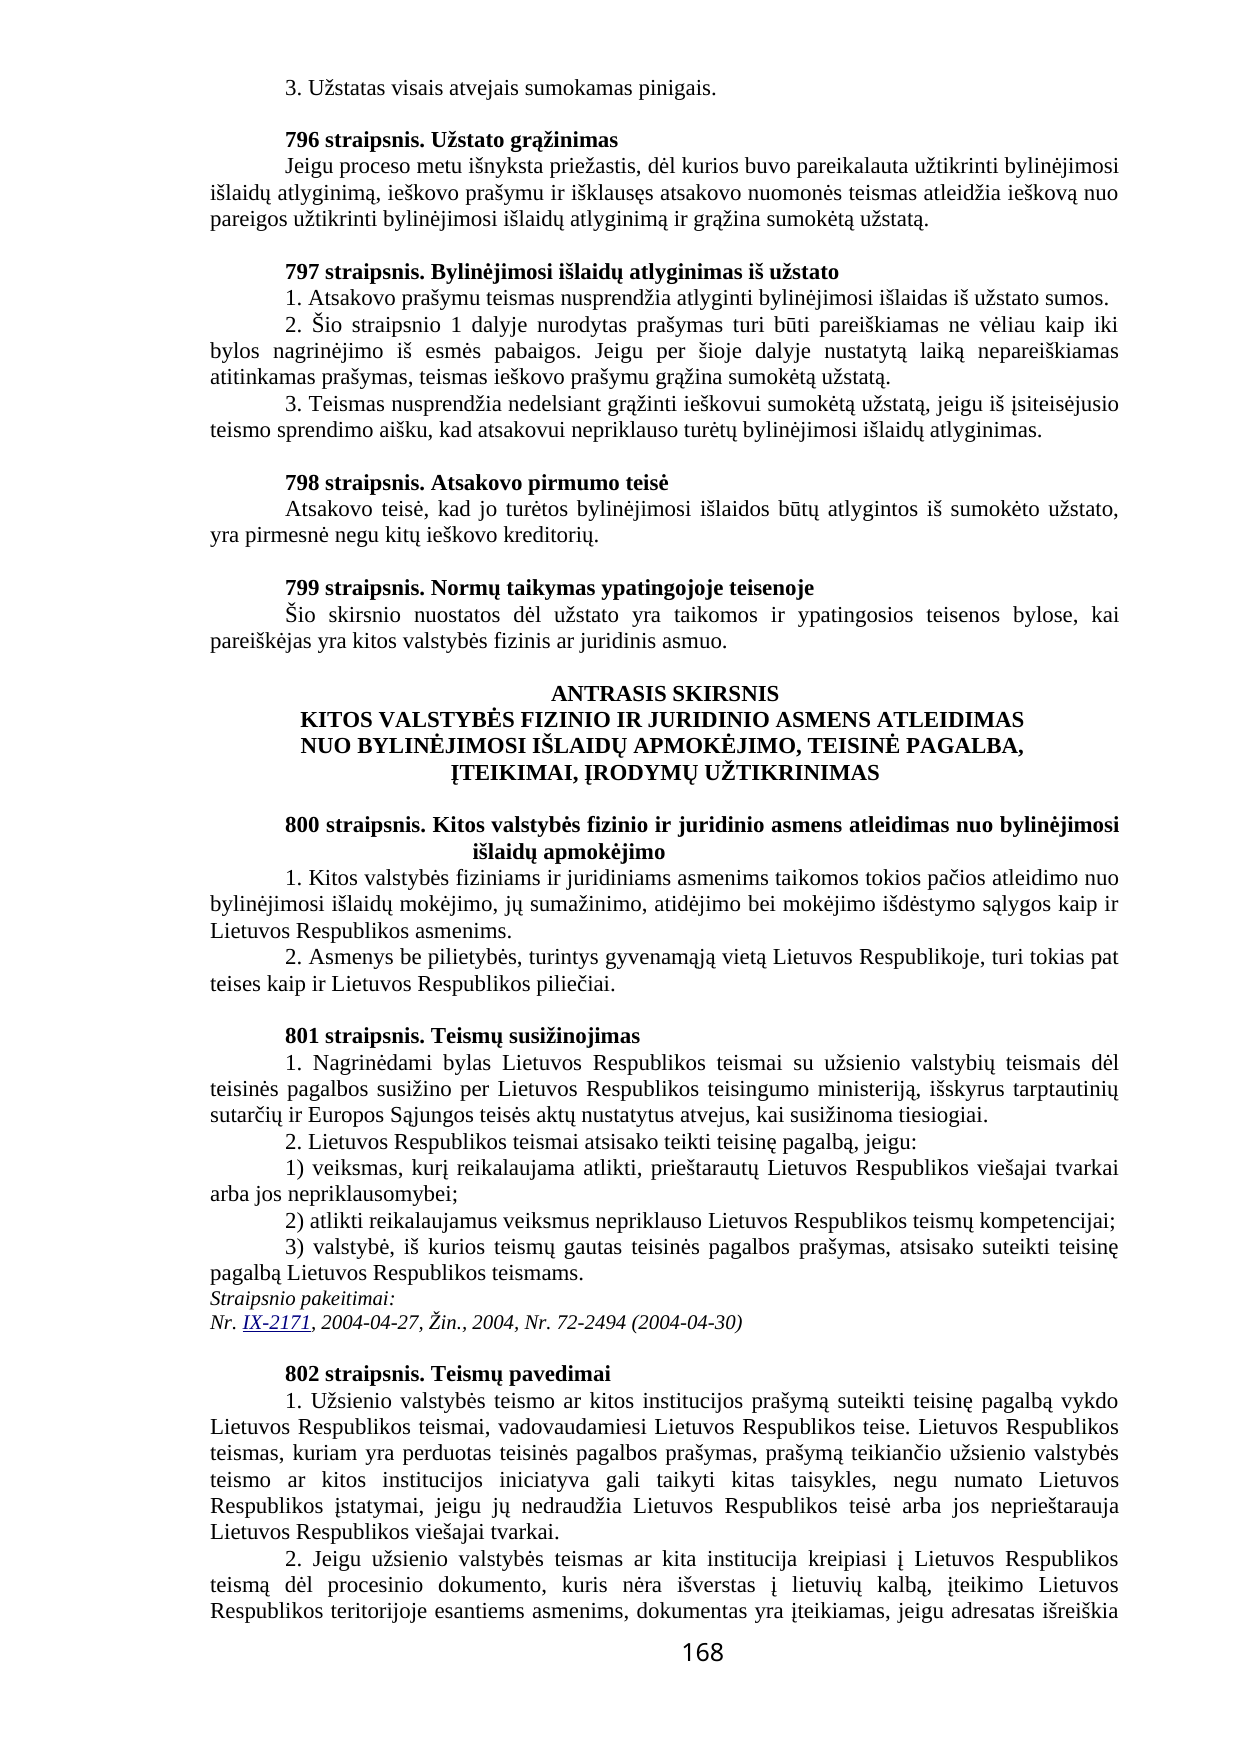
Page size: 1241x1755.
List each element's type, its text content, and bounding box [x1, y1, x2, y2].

text 2) atlikti reikalaujamus veiksmus nepriklauso Lietuvos Respublikos teismų kompetencijai; [210, 1207, 1120, 1233]
subtitle įteikimai, įrodymų užtikrinimas [210, 759, 1120, 785]
text Nr. IX-2171, 2004-04-27, Žin., 2004, Nr. 72-2494 (2004-04-30) [210, 1310, 1120, 1334]
text 1. Atsakovo prašymu teismas nusprendžia atlyginti bylinėjimosi išlaidas iš užstato sumos. [210, 284, 1120, 311]
text Atsakovo teisė, kad jo turėtos bylinėjimosi išlaidos būtų atlygintos iš sumokėto užstato, yra pirmesnė negu kitų ieškovo kreditorių. [210, 495, 1120, 548]
text Jeigu proceso metu išnyksta priežastis, dėl kurios buvo pareikalauta užtikrinti bylinėjimosi išlaidų atlyginimą, ieškovo prašymu ir išklausęs atsakovo nuomonės teismas atleidžia ieškovą nuo pareigos užtikrinti bylinėjimosi išlaidų atlyginimą ir grąžina sumokėtą užstatą. [210, 153, 1120, 232]
text 3) valstybė, iš kurios teismų gautas teisinės pagalbos prašymas, atsisako suteikti teisinę pagalbą Lietuvos Respublikos teismams. [210, 1233, 1120, 1286]
text 2. Šio straipsnio 1 dalyje nurodytas prašymas turi būti pareiškiamas ne vėliau kaip iki bylos nagrinėjimo iš esmės pabaigos. Jeigu per šioje dalyje nustatytą laiką nepareiškiamas atitinkamas prašymas, teismas ieškovo prašymu grąžina sumokėtą užstatą. [210, 311, 1120, 390]
text 3. Užstatas visais atvejais sumokamas pinigais. [210, 73, 1120, 100]
subtitle Antrasis skirsnis [210, 680, 1120, 706]
subtitle KITOS VALSTYBĖS FIZINIO iR JURIDINIO ASMENS atleidimas [210, 706, 1120, 732]
text 1. Kitos valstybės fiziniams ir juridiniams asmenims taikomos tokios pačios atleidimo nuo bylinėjimosi išlaidų mokėjimo, jų sumažinimo, atidėjimo bei mokėjimo išdėstymo sąlygos kaip ir Lietuvos Respublikos asmenims. [210, 864, 1120, 943]
text 797 straipsnis. Bylinėjimosi išlaidų atlyginimas iš užstato [210, 258, 1120, 284]
text 1. Nagrinėdami bylas Lietuvos Respublikos teismai su užsienio valstybių teismais dėl teisinės pagalbos susižino per Lietuvos Respublikos teisingumo ministeriją, išskyrus tarptautinių sutarčių ir Europos Sąjungos teisės aktų nustatytus atvejus, kai susižinoma tiesiogiai. [210, 1049, 1120, 1128]
text 800 straipsnis. Kitos valstybės fizinio ir juridinio asmens atleidimas nuo bylinėjimosi išlaidų apmokėjimo [285, 811, 1120, 864]
text 2. Jeigu užsienio valstybės teismas ar kita institucija kreipiasi į Lietuvos Respublikos teismą dėl procesinio dokumento, kuris nėra išverstas į lietuvių kalbą, įteikimo Lietuvos Respublikos teritorijoje esantiems asmenims, dokumentas yra įteikiamas, jeigu adresatas išreiškia [210, 1545, 1120, 1624]
text 802 straipsnis. Teismų pavedimai [210, 1360, 1120, 1387]
text 796 straipsnis. Užstato grąžinimas [210, 126, 1120, 153]
text 1. Užsienio valstybės teismo ar kitos institucijos prašymą suteikti teisinę pagalbą vykdo Lietuvos Respublikos teismai, vadovaudamiesi Lietuvos Respublikos teise. Lietuvos Respublikos teismas, kuriam yra perduotas teisinės pagalbos prašymas, prašymą teikiančio užsienio valstybės teismo ar kitos institucijos iniciatyva gali taikyti kitas taisykles, negu numato Lietuvos Respublikos įstatymai, jeigu jų nedraudžia Lietuvos Respublikos teisė arba jos neprieštarauja Lietuvos Respublikos viešajai tvarkai. [210, 1387, 1120, 1545]
text 1) veiksmas, kurį reikalaujama atlikti, prieštarautų Lietuvos Respublikos viešajai tvarkai arba jos nepriklausomybei; [210, 1154, 1120, 1207]
text 801 straipsnis. Teismų susižinojimas [210, 1022, 1120, 1049]
text 799 straipsnis. Normų taikymas ypatingojoje teisenoje [210, 574, 1120, 601]
subtitle nuo bylinėjimosi išlaidų APmokėjimo, teisinė pagalba, [210, 732, 1120, 759]
text 2. Asmenys be pilietybės, turintys gyvenamąją vietą Lietuvos Respublikoje, turi tokias pat teises kaip ir Lietuvos Respublikos piliečiai. [210, 943, 1120, 996]
text Šio skirsnio nuostatos dėl užstato yra taikomos ir ypatingosios teisenos bylose, kai pareiškėjas yra kitos valstybės fizinis ar juridinis asmuo. [210, 601, 1120, 653]
text Straipsnio pakeitimai: [210, 1286, 1120, 1310]
text 2. Lietuvos Respublikos teismai atsisako teikti teisinę pagalbą, jeigu: [210, 1128, 1120, 1154]
text 3. Teismas nusprendžia nedelsiant grąžinti ieškovui sumokėtą užstatą, jeigu iš įsiteisėjusio teismo sprendimo aišku, kad atsakovui nepriklauso turėtų bylinėjimosi išlaidų atlyginimas. [210, 390, 1120, 442]
text 798 straipsnis. Atsakovo pirmumo teisė [210, 469, 1120, 495]
